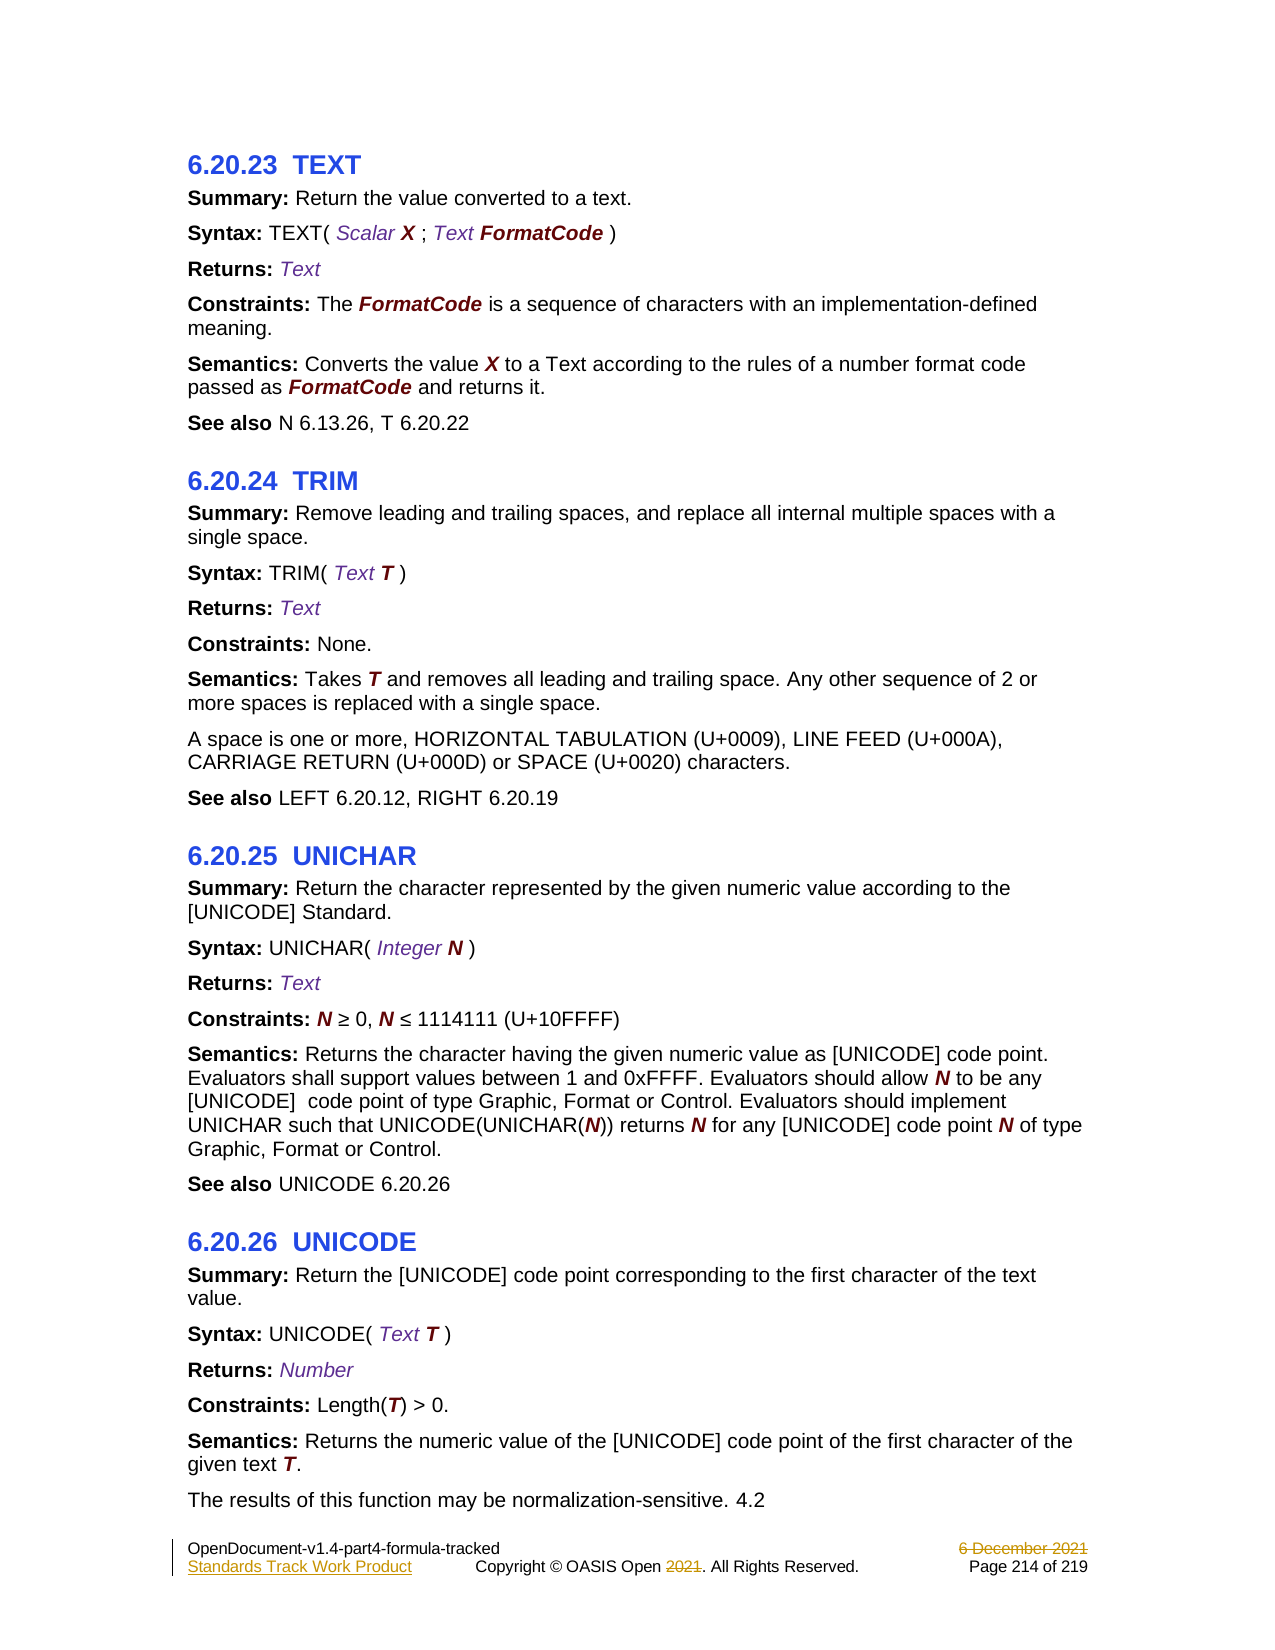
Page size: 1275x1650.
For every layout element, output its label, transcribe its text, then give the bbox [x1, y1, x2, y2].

text Semantics: Takes T and removes all leading and trailing space. Any other sequence of 2 or more spaces is replaced with a single space. [187, 668, 1088, 715]
text Semantics: Returns the character having the given numeric value as [UNICODE] code point. Evaluators shall support values between 1 and 0xFFFF. Evaluators should allow N to be any [UNICODE] code point of type Graphic, Format or Control. Evaluators should implement UNICHAR such that UNICODE(UNICHAR(N)) returns N for any [UNICODE] code point N of type Graphic, Format or Control. [187, 1043, 1088, 1161]
text Returns: Number [187, 1358, 1088, 1382]
text Constraints: None. [187, 632, 1088, 656]
text See also N 6.13.26, T 6.20.22 [187, 411, 1088, 435]
text See also LEFT 6.20.12, RIGHT 6.20.19 [187, 786, 1088, 810]
text Syntax: UNICODE( Text T ) [187, 1322, 1088, 1346]
text Syntax: TEXT( Scalar X ; Text FormatCode ) [187, 222, 1088, 245]
text Summary: Return the [UNICODE] code point corresponding to the first character of the text value. [187, 1263, 1088, 1310]
subtitle UNICHAR [187, 841, 1088, 871]
text Summary: Return the value converted to a text. [187, 186, 1088, 209]
text A space is one or more, HORIZONTAL TABULATION (U+0009), LINE FEED (U+000A), CARRIAGE RETURN (U+000D) or SPACE (U+0020) characters. [187, 727, 1088, 774]
text The results of this function may be normalization-sensitive. 4.2 [187, 1488, 1088, 1512]
text Syntax: UNICHAR( Integer N ) [187, 936, 1088, 959]
text Semantics: Converts the value X to a Text according to the rules of a number format code passed as FormatCode and returns it. [187, 352, 1088, 399]
subtitle TRIM [187, 466, 1088, 496]
text Summary: Return the character represented by the given numeric value according to the [UNICODE] Standard. [187, 877, 1088, 924]
text Constraints: N ≥ 0, N ≤ 1114111 (U+10FFFF) [187, 1007, 1088, 1031]
text Summary: Remove leading and trailing spaces, and replace all internal multiple spaces with a single space. [187, 502, 1088, 549]
text See also UNICODE 6.20.26 [187, 1173, 1088, 1196]
text Constraints: The FormatCode is a sequence of characters with an implementation-defined meaning. [187, 293, 1088, 340]
text Semantics: Returns the numeric value of the [UNICODE] code point of the first character of the given text T. [187, 1429, 1088, 1476]
subtitle UNICODE [187, 1227, 1088, 1257]
text Returns: Text [187, 257, 1088, 281]
text Returns: Text [187, 597, 1088, 620]
subtitle TEXT [187, 150, 1088, 180]
text Syntax: TRIM( Text T ) [187, 561, 1088, 584]
text Returns: Text [187, 972, 1088, 995]
text Constraints: Length(T) > 0. [187, 1394, 1088, 1417]
